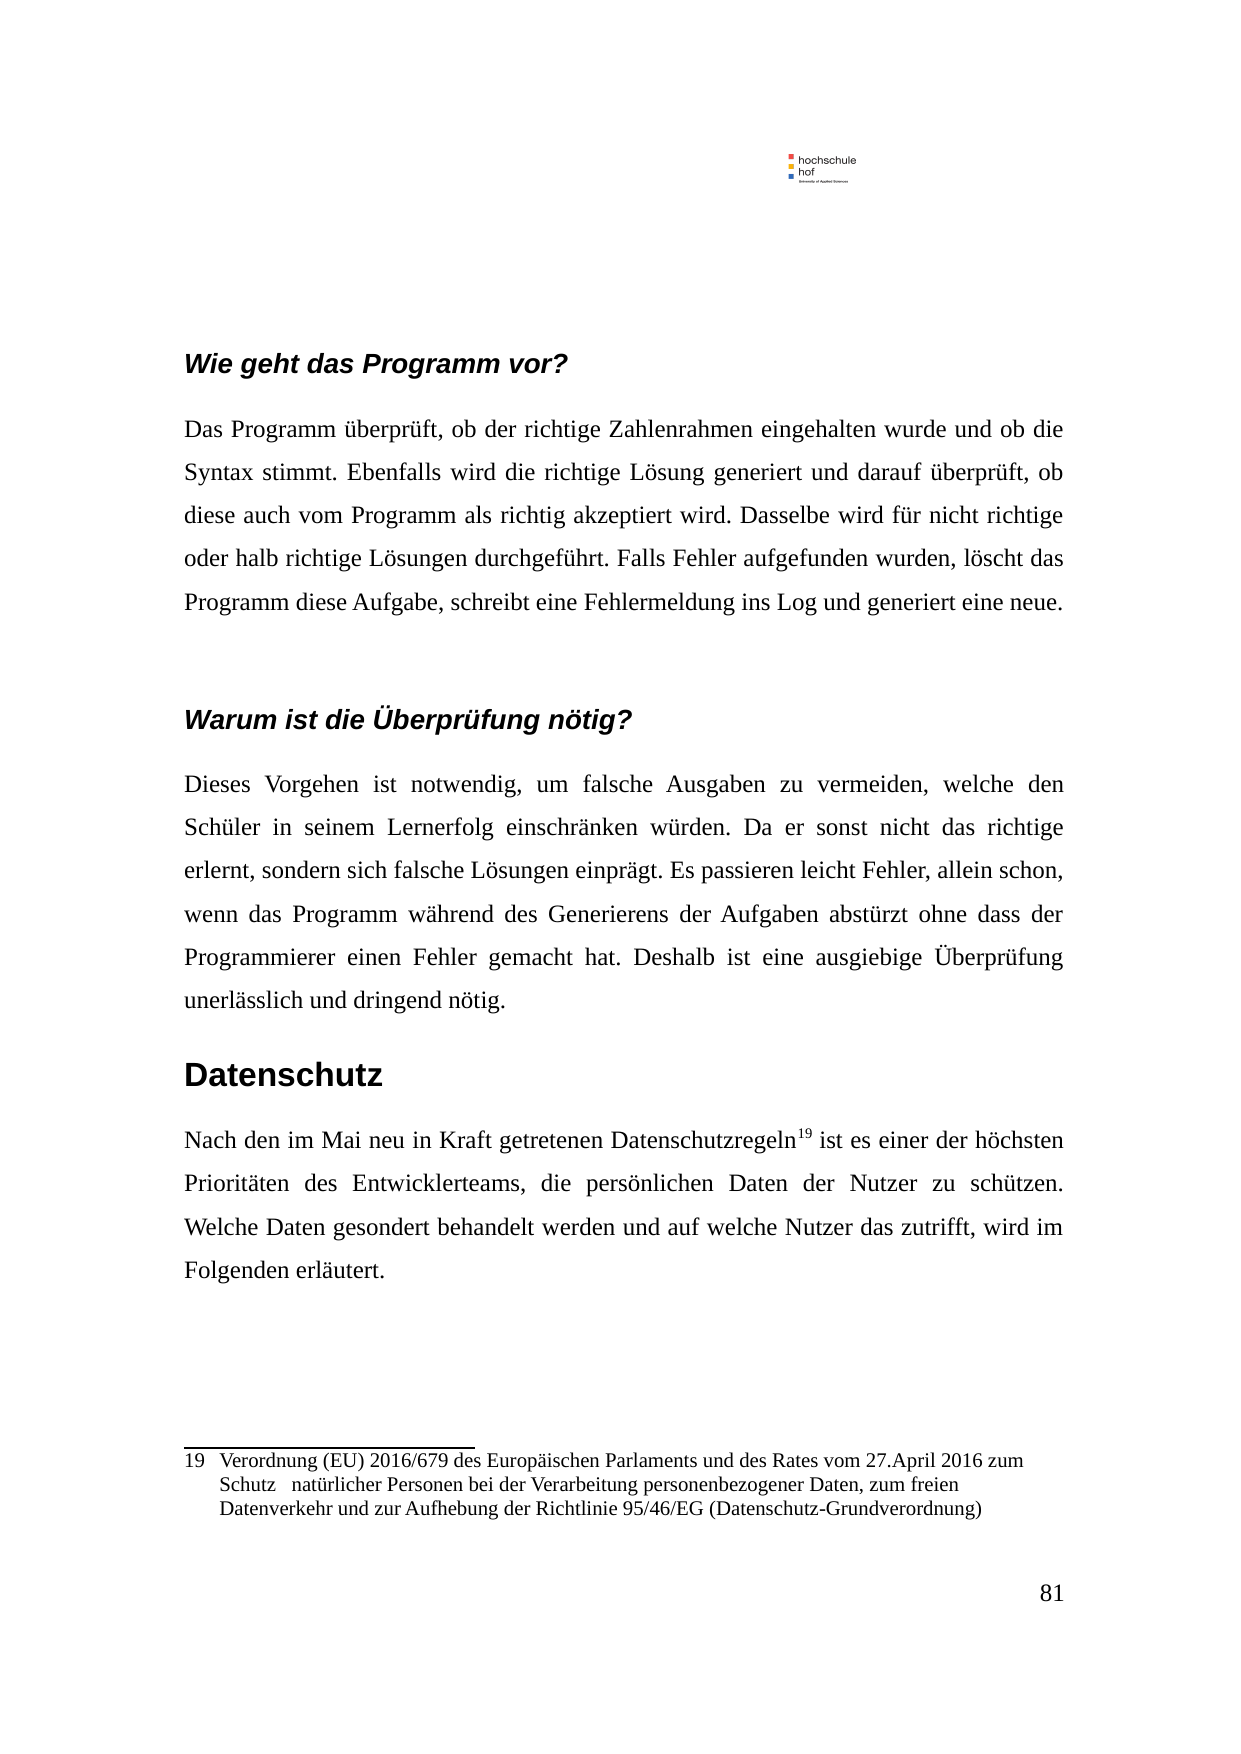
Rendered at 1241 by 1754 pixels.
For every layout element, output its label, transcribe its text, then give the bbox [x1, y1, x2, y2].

subtitle Datenschutz [184, 1055, 1064, 1093]
subtitle Warum ist die Überprüfung nötig? [184, 703, 1064, 735]
text Dieses Vorgehen ist notwendig, um falsche Ausgaben zu vermeiden, welche den Schüler in seinem Lernerfolg einschränken würden. Da er sonst nicht das richtige erlernt, sondern sich falsche Lösungen einprägt. Es passieren leicht Fehler, allein schon, wenn das Programm während des Generierens der Aufgaben abstürzt ohne dass der Programmierer einen Fehler gemacht hat. Deshalb ist eine ausgiebige Überprüfung unerlässlich und dringend nötig. [184, 769, 1064, 1014]
picture [788, 154, 856, 183]
text Nach den im Mai neu in Kraft getretenen Datenschutzregeln ist es einer der höchsten Prioritäten des Entwicklerteams, die persönlichen Daten der Nutzer zu schützen. Welche Daten gesondert behandelt werden und auf welche Nutzer das zutrifft, wird im Folgenden erläutert. [184, 1125, 1064, 1283]
text Verordnung (EU) 2016/679 des Europäischen Parlaments und des Rates vom 27.April 2016 zum Schutz natürlicher Personen bei der Verarbeitung personenbezogener Daten, zum freien Datenverkehr und zur Aufhebung der Richtlinie 95/46/EG (Datenschutz-Grundverordnung) [184, 1448, 1064, 1520]
text Das Programm überprüft, ob der richtige Zahlenrahmen eingehalten wurde und ob die Syntax stimmt. Ebenfalls wird die richtige Lösung generiert und darauf überprüft, ob diese auch vom Programm als richtig akzeptiert wird. Dasselbe wird für nicht richtige oder halb richtige Lösungen durchgeführt. Falls Fehler aufgefunden wurden, löscht das Programm diese Aufgabe, schreibt eine Fehlermeldung ins Log und generiert eine neue. [184, 414, 1064, 615]
subtitle Wie geht das Programm vor? [184, 348, 1064, 380]
